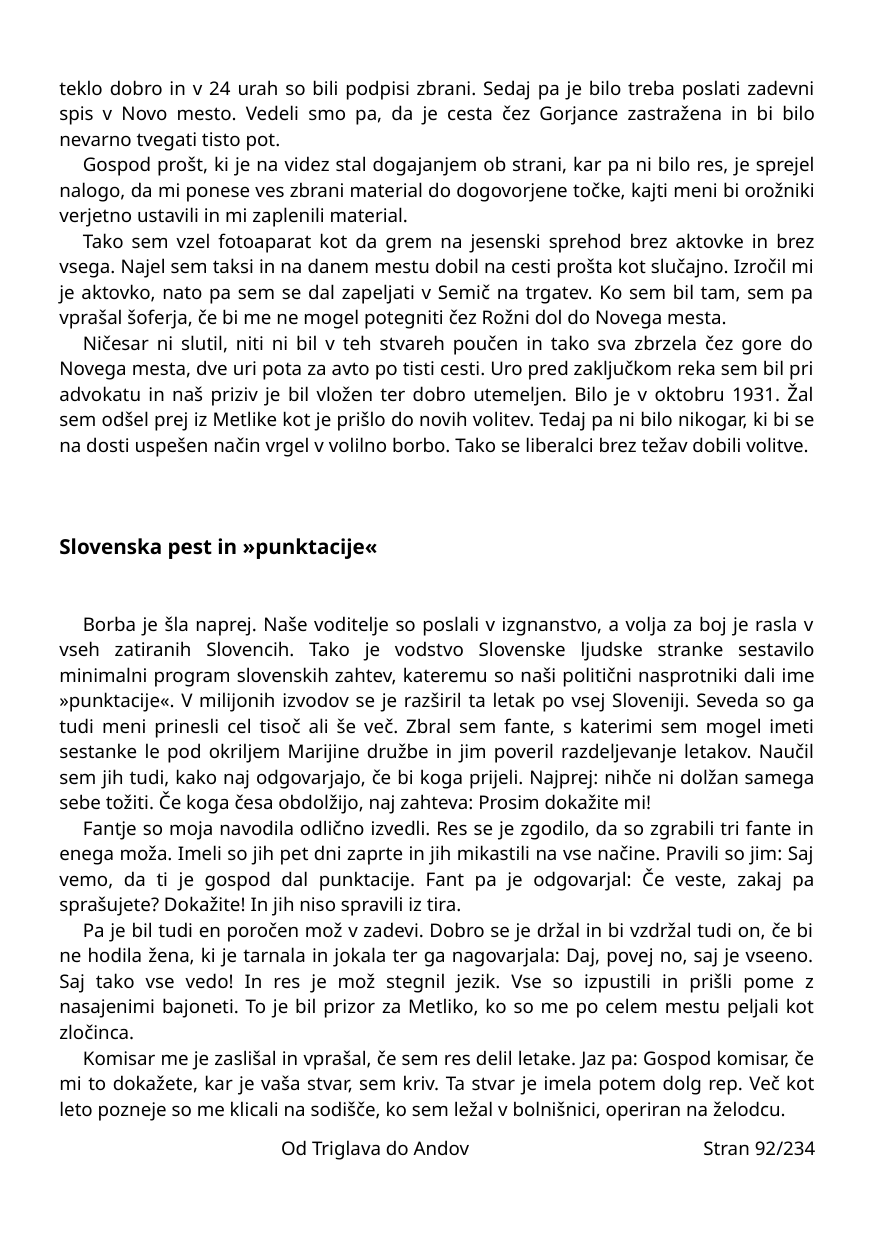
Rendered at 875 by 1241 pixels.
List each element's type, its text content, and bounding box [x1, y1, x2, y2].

text Pa je bil tudi en poročen mož v zadevi. Dobro se je držal in bi vzdržal tudi on, če bi ne hodila žena, ki je tarnala in jokala ter ga nagovarjala: Daj, povej no, saj je vseeno. Saj tako vse vedo! In res je mož stegnil jezik. Vse so izpustili in prišli pome z nasajenimi bajoneti. To je bil prizor za Metliko, ko so me po celem mestu peljali kot zločinca. [59, 917, 815, 1045]
text Borba je šla naprej. Naše voditelje so poslali v izgnanstvo, a volja za boj je rasla v vseh zatiranih Slovencih. Tako je vodstvo Slovenske ljudske stranke sestavilo minimalni program slovenskih zahtev, kateremu so naši politični nasprotniki dali ime »punktacije«. V milijonih izvodov se je razširil ta letak po vsej Sloveniji. Seveda so ga tudi meni prinesli cel tisoč ali še več. Zbral sem fante, s katerimi sem mogel imeti sestanke le pod okriljem Marijine družbe in jim poveril razdeljevanje letakov. Naučil sem jih tudi, kako naj odgovarjajo, če bi koga prijeli. Najprej: nihče ni dolžan samega sebe tožiti. Če koga česa obdolžijo, naj zahteva: Prosim dokažite mi! [59, 611, 815, 815]
subtitle Slovenska pest in »punktacije« [59, 509, 815, 561]
text Komisar me je zaslišal in vprašal, če sem res delil letake. Jaz pa: Gospod komisar, če mi to dokažete, kar je vaša stvar, sem kriv. Ta stvar je imela potem dolg rep. Več kot leto pozneje so me klicali na sodišče, ko sem ležal v bolnišnici, operiran na želodcu. [59, 1045, 815, 1121]
text teklo dobro in v 24 urah so bili podpisi zbrani. Sedaj pa je bilo treba poslati zadevni spis v Novo mesto. Vedeli smo pa, da je cesta čez Gorjance zastražena in bi bilo nevarno tvegati tisto pot. [59, 75, 815, 152]
text Gospod prošt, ki je na videz stal dogajanjem ob strani, kar pa ni bilo res, je sprejel nalogo, da mi ponese ves zbrani material do dogovorjene točke, kajti meni bi orožniki verjetno ustavili in mi zaplenili material. [59, 152, 815, 228]
text Ničesar ni slutil, niti ni bil v teh stvareh poučen in tako sva zbrzela čez gore do Novega mesta, dve uri pota za avto po tisti cesti. Uro pred zaključkom reka sem bil pri advokatu in naš priziv je bil vložen ter dobro utemeljen. Bilo je v oktobru 1931. Žal sem odšel prej iz Metlike kot je prišlo do novih volitev. Tedaj pa ni bilo nikogar, ki bi se na dosti uspešen način vrgel v volilno borbo. Tako se liberalci brez težav dobili volitve. [59, 330, 815, 458]
text Tako sem vzel fotoaparat kot da grem na jesenski sprehod brez aktovke in brez vsega. Najel sem taksi in na danem mestu dobil na cesti prošta kot slučajno. Izročil mi je aktovko, nato pa sem se dal zapeljati v Semič na trgatev. Ko sem bil tam, sem pa vprašal šoferja, če bi me ne mogel potegniti čez Rožni dol do Novega mesta. [59, 228, 815, 330]
text Fantje so moja navodila odlično izvedli. Res se je zgodilo, da so zgrabili tri fante in enega moža. Imeli so jih pet dni zaprte in jih mikastili na vse načine. Pravili so jim: Saj vemo, da ti je gospod dal punktacije. Fant pa je odgovarjal: Če veste, zakaj pa sprašujete? Dokažite! In jih niso spravili iz tira. [59, 815, 815, 917]
